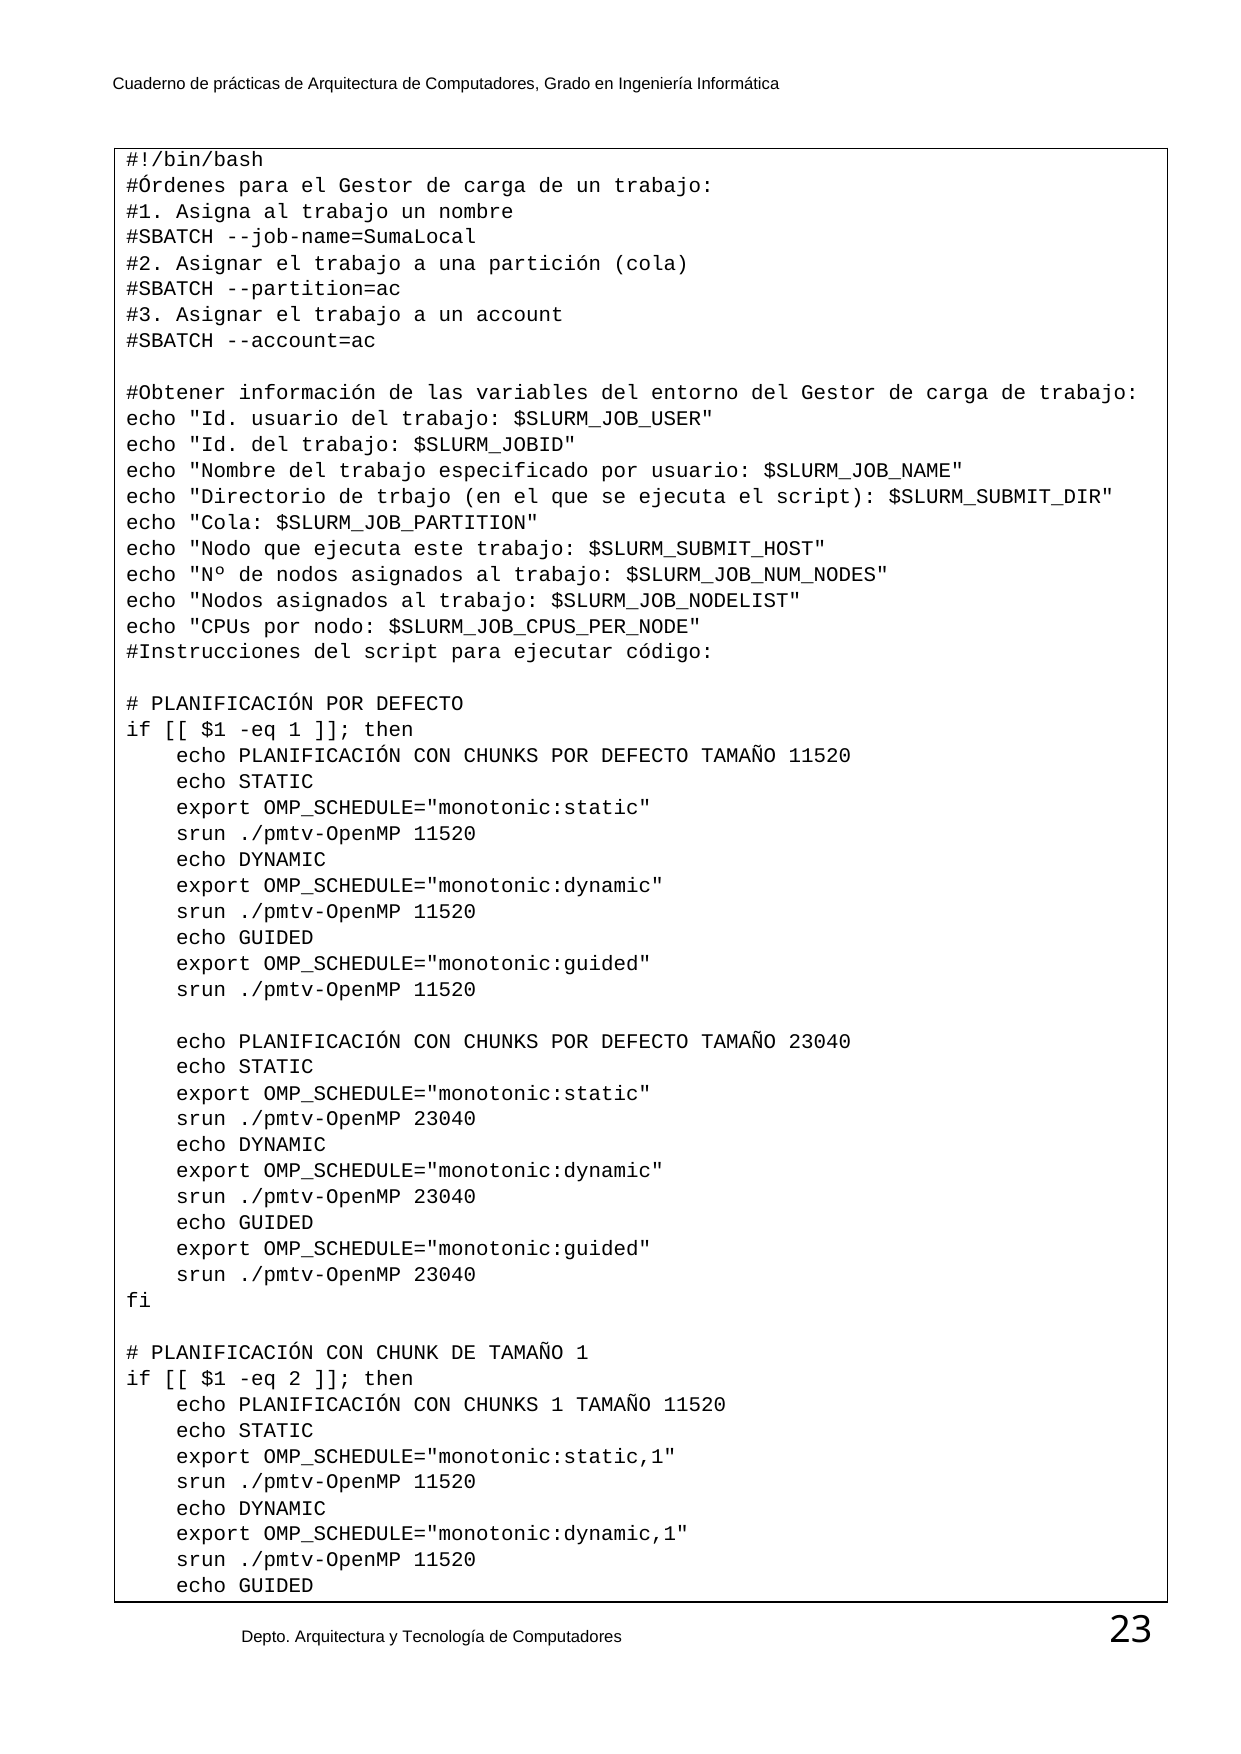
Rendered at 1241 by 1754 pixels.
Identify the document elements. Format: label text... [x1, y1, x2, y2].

table_header #!/bin/bash #Órdenes para el Gestor de carga de un trabajo: #1. Asigna al trabajo un nombre #SBATCH --job-name=SumaLocal #2. Asignar el trabajo a una partición (cola) #SBATCH --partition=ac #3. Asignar el trabajo a un account #SBATCH --account=ac #Obtener información de las variables del entorno del Gestor de carga de trabajo: echo "Id. usuario del trabajo: $SLURM_JOB_USER" echo "Id. del trabajo: $SLURM_JOBID" echo "Nombre del trabajo especificado por usuario: $SLURM_JOB_NAME" echo "Directorio de trbajo (en el que se ejecuta el script): $SLURM_SUBMIT_DIR" echo "Cola: $SLURM_JOB_PARTITION" echo "Nodo que ejecuta este trabajo: $SLURM_SUBMIT_HOST" echo "Nº de nodos asignados al trabajo: $SLURM_JOB_NUM_NODES" echo "Nodos asignados al trabajo: $SLURM_JOB_NODELIST" echo "CPUs por nodo: $SLURM_JOB_CPUS_PER_NODE" #Instrucciones del script para ejecutar código: # PLANIFICACIÓN POR DEFECTO if [[ $1 -eq 1 ]]; then echo PLANIFICACIÓN CON CHUNKS POR DEFECTO TAMAÑO 11520 echo STATIC export OMP_SCHEDULE="monotonic:static" srun ./pmtv-OpenMP 11520 echo DYNAMIC export OMP_SCHEDULE="monotonic:dynamic" srun ./pmtv-OpenMP 11520 echo GUIDED export OMP_SCHEDULE="monotonic:guided" srun ./pmtv-OpenMP 11520 echo PLANIFICACIÓN CON CHUNKS POR DEFECTO TAMAÑO 23040 echo STATIC export OMP_SCHEDULE="monotonic:static" srun ./pmtv-OpenMP 23040 echo DYNAMIC export OMP_SCHEDULE="monotonic:dynamic" srun ./pmtv-OpenMP 23040 echo GUIDED export OMP_SCHEDULE="monotonic:guided" srun ./pmtv-OpenMP 23040 fi # PLANIFICACIÓN CON CHUNK DE TAMAÑO 1 if [[ $1 -eq 2 ]]; then echo PLANIFICACIÓN CON CHUNKS 1 TAMAÑO 11520 echo STATIC export OMP_SCHEDULE="monotonic:static,1" srun ./pmtv-OpenMP 11520 echo DYNAMIC export OMP_SCHEDULE="monotonic:dynamic,1" srun ./pmtv-OpenMP 11520 echo GUIDED [115, 149, 1167, 1601]
